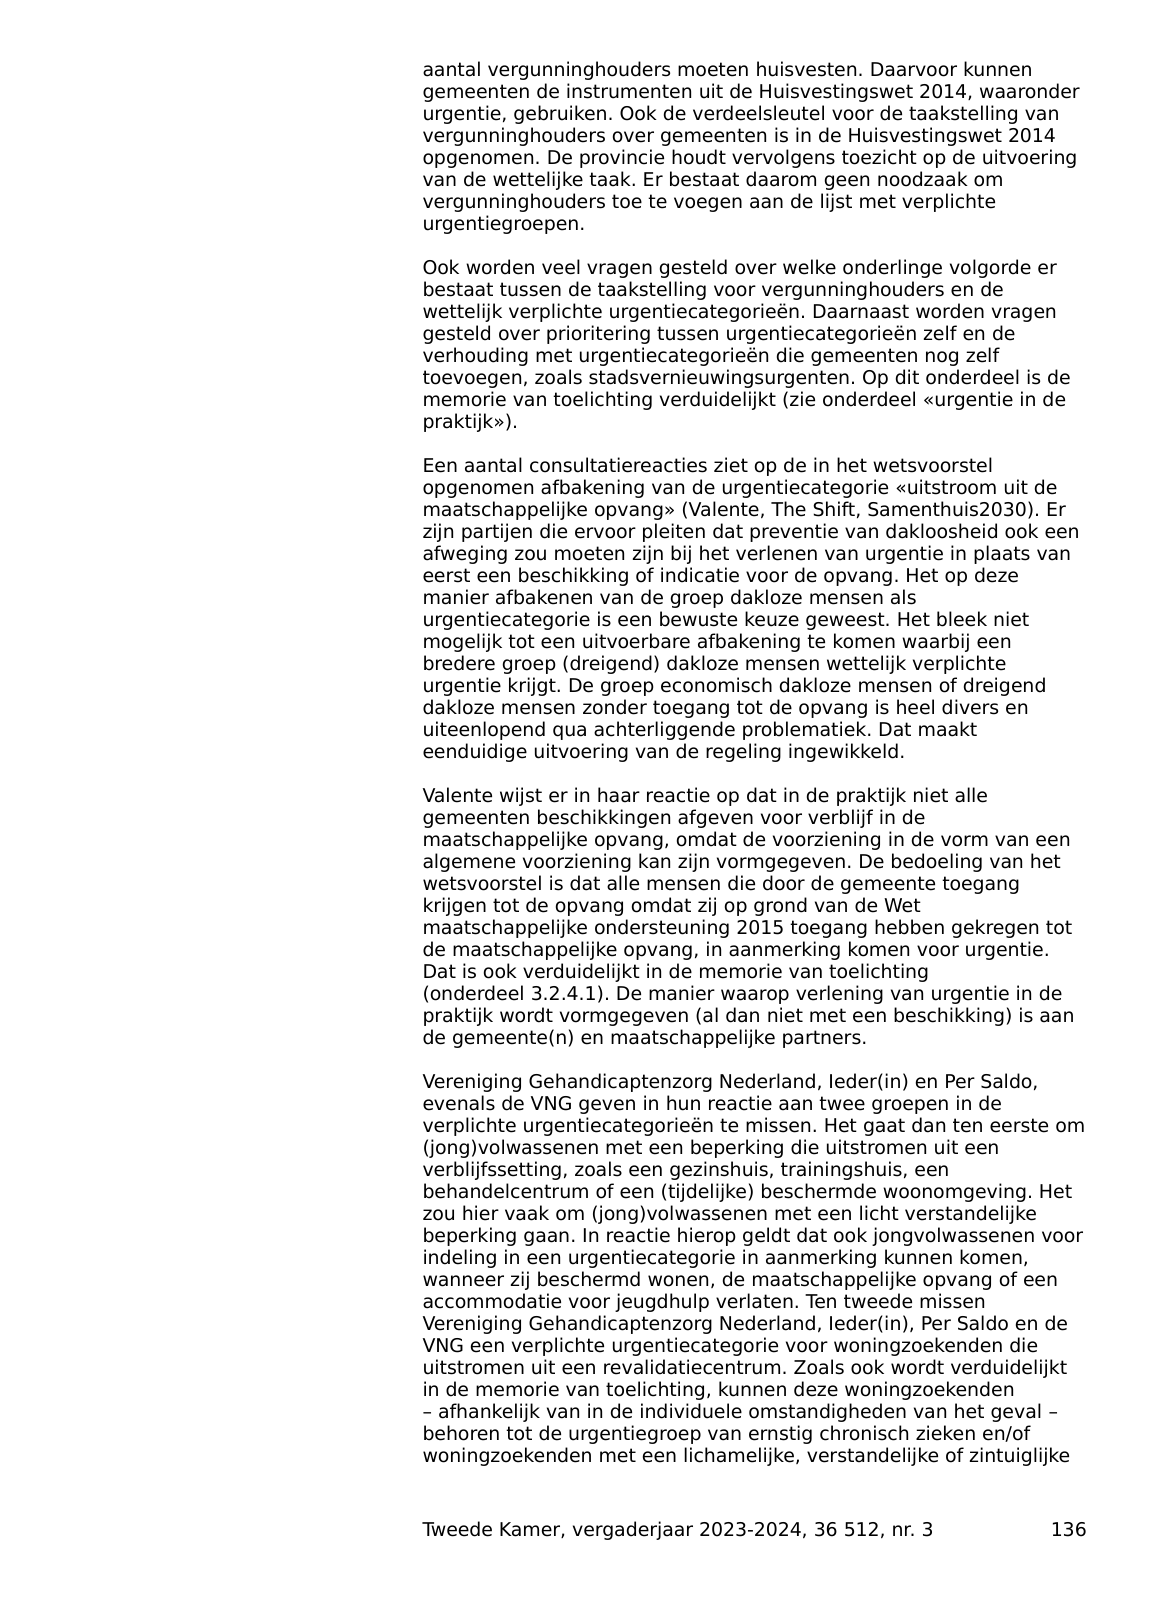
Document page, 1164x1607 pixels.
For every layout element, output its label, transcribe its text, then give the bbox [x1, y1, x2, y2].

text Vereniging Gehandicaptenzorg Nederland, Ieder(in) en Per Saldo, evenals de VNG geven in hun reactie aan twee groepen in de verplichte urgentiecategorieën te missen. Het gaat dan ten eerste om (jong)volwassenen met een beperking die uitstromen uit een verblijfssetting, zoals een gezinshuis, trainingshuis, een behandelcentrum of een (tijdelijke) beschermde woonomgeving. Het zou hier vaak om (jong)volwassenen met een licht verstandelijke beperking gaan. In reactie hierop geldt dat ook jongvolwassenen voor indeling in een urgentiecategorie in aanmerking kunnen komen, wanneer zij beschermd wonen, de maatschappelijke opvang of een accommodatie voor jeugdhulp verlaten. Ten tweede missen Vereniging Gehandicaptenzorg Nederland, Ieder(in), Per Saldo en de VNG een verplichte urgentiecategorie voor woningzoekenden die uitstromen uit een revalidatiecentrum. Zoals ook wordt verduidelijkt in de memorie van toelichting, kunnen deze woningzoekenden – afhankelijk van in de individuele omstandigheden van het geval – behoren tot de urgentiegroep van ernstig chronisch zieken en/of woningzoekenden met een lichamelijke, verstandelijke of zintuiglijke [422, 1071, 1087, 1467]
text Ook worden veel vragen gesteld over welke onderlinge volgorde er bestaat tussen de taakstelling voor vergunninghouders en de wettelijk verplichte urgentiecategorieën. Daarnaast worden vragen gesteld over prioritering tussen urgentiecategorieën zelf en de verhouding met urgentiecategorieën die gemeenten nog zelf toevoegen, zoals stadsvernieuwingsurgenten. Op dit onderdeel is de memorie van toelichting verduidelijkt (zie onderdeel «urgentie in de praktijk»). [422, 257, 1087, 433]
text aantal vergunninghouders moeten huisvesten. Daarvoor kunnen gemeenten de instrumenten uit de Huisvestingswet 2014, waaronder urgentie, gebruiken. Ook de verdeelsleutel voor de taakstelling van vergunninghouders over gemeenten is in de Huisvestingswet 2014 opgenomen. De provincie houdt vervolgens toezicht op de uitvoering van de wettelijke taak. Er bestaat daarom geen noodzaak om vergunninghouders toe te voegen aan de lijst met verplichte urgentiegroepen. [422, 59, 1087, 235]
text Valente wijst er in haar reactie op dat in de praktijk niet alle gemeenten beschikkingen afgeven voor verblijf in de maatschappelijke opvang, omdat de voorziening in de vorm van een algemene voorziening kan zijn vormgegeven. De bedoeling van het wetsvoorstel is dat alle mensen die door de gemeente toegang krijgen tot de opvang omdat zij op grond van de Wet maatschappelijke ondersteuning 2015 toegang hebben gekregen tot de maatschappelijke opvang, in aanmerking komen voor urgentie. Dat is ook verduidelijkt in de memorie van toelichting (onderdeel 3.2.4.1). De manier waarop verlening van urgentie in de praktijk wordt vormgegeven (al dan niet met een beschikking) is aan de gemeente(n) en maatschappelijke partners. [422, 785, 1087, 1049]
text Een aantal consultatiereacties ziet op de in het wetsvoorstel opgenomen afbakening van de urgentiecategorie «uitstroom uit de maatschappelijke opvang» (Valente, The Shift, Samenthuis2030). Er zijn partijen die ervoor pleiten dat preventie van dakloosheid ook een afweging zou moeten zijn bij het verlenen van urgentie in plaats van eerst een beschikking of indicatie voor de opvang. Het op deze manier afbakenen van de groep dakloze mensen als urgentiecategorie is een bewuste keuze geweest. Het bleek niet mogelijk tot een uitvoerbare afbakening te komen waarbij een bredere groep (dreigend) dakloze mensen wettelijk verplichte urgentie krijgt. De groep economisch dakloze mensen of dreigend dakloze mensen zonder toegang tot de opvang is heel divers en uiteenlopend qua achterliggende problematiek. Dat maakt eenduidige uitvoering van de regeling ingewikkeld. [422, 455, 1087, 763]
